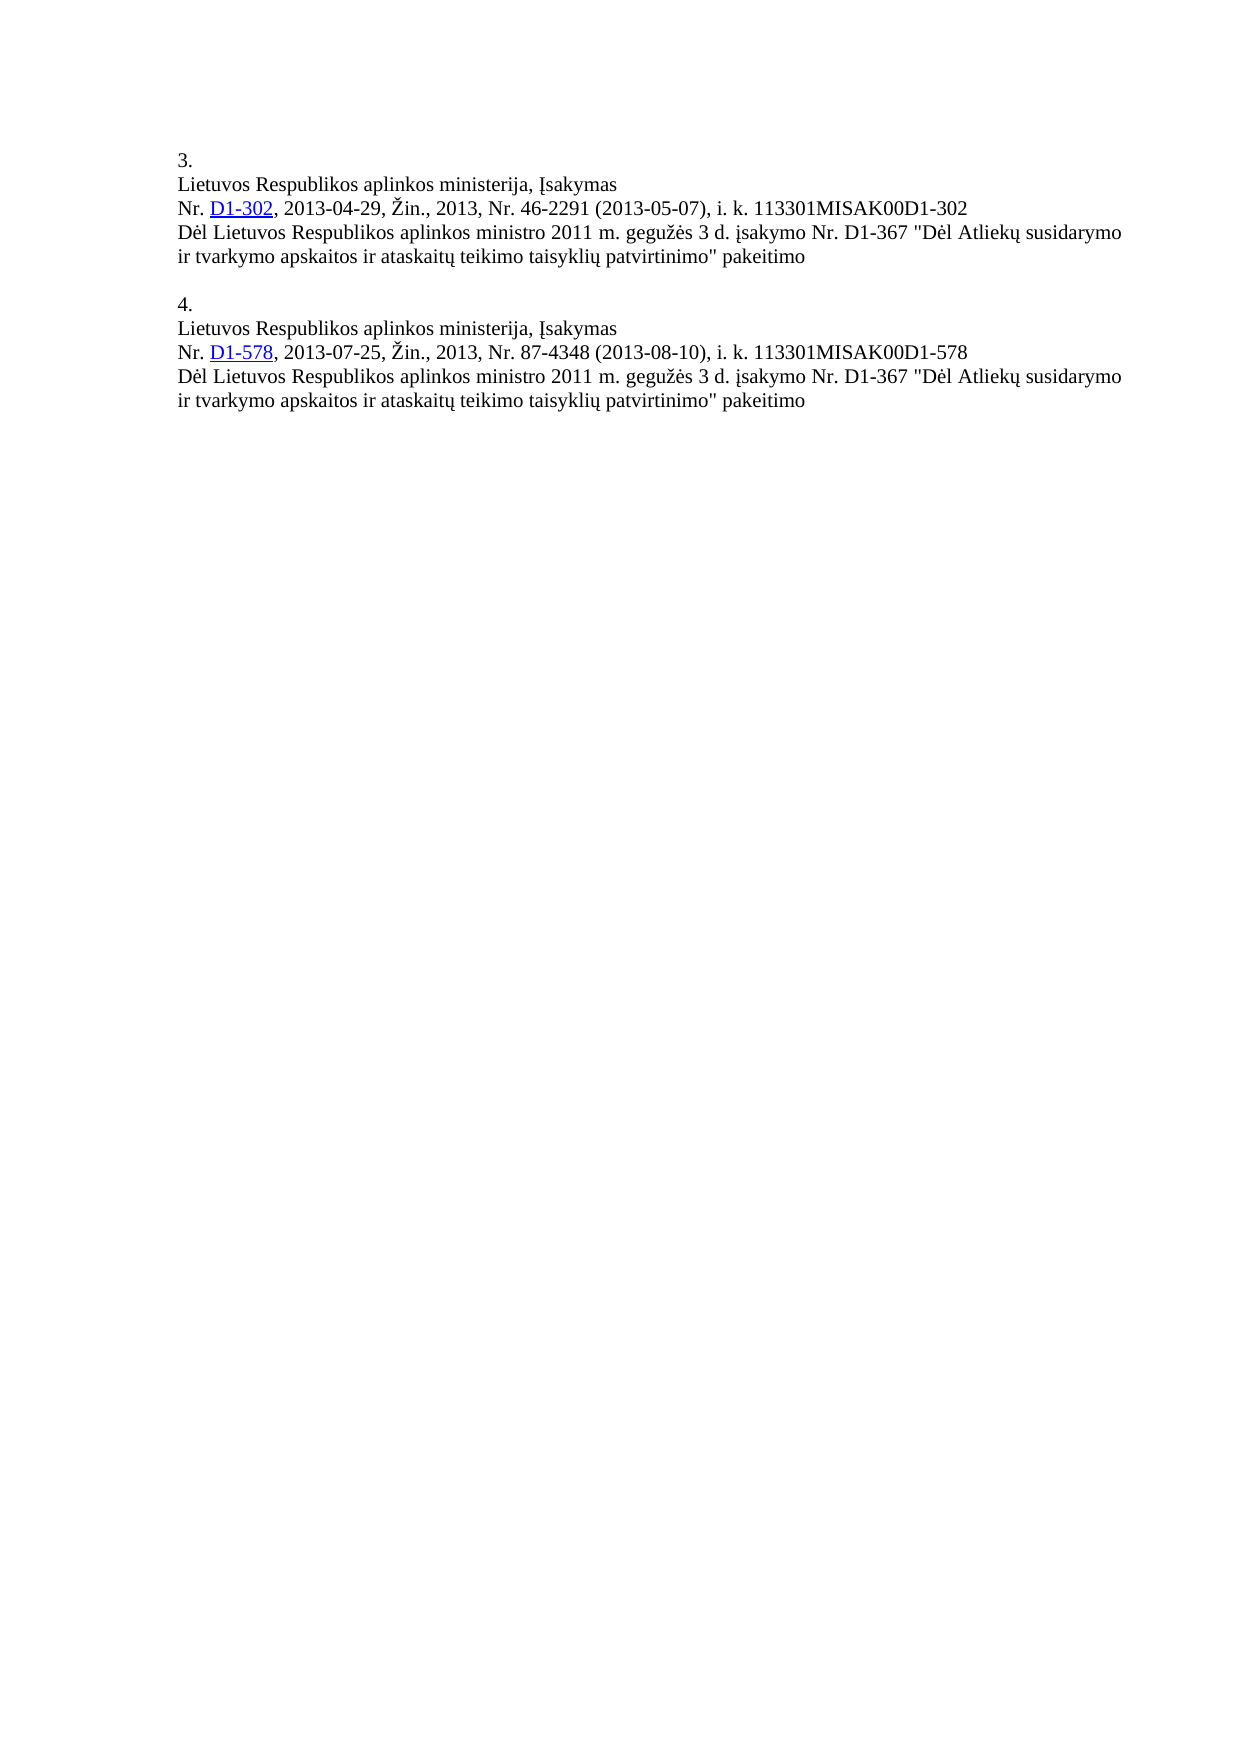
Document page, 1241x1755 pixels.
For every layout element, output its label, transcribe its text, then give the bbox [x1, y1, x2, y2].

text Dėl Lietuvos Respublikos aplinkos ministro 2011 m. gegužės 3 d. įsakymo Nr. D1-367 "Dėl Atliekų susidarymo ir tvarkymo apskaitos ir ataskaitų teikimo taisyklių patvirtinimo" pakeitimo [177, 364, 1122, 412]
text Lietuvos Respublikos aplinkos ministerija, Įsakymas [177, 172, 1122, 196]
text 3. [177, 148, 1122, 172]
text Nr. D1-578, 2013-07-25, Žin., 2013, Nr. 87-4348 (2013-08-10), i. k. 113301MISAK00D1-578 [177, 340, 1122, 364]
text Dėl Lietuvos Respublikos aplinkos ministro 2011 m. gegužės 3 d. įsakymo Nr. D1-367 "Dėl Atliekų susidarymo ir tvarkymo apskaitos ir ataskaitų teikimo taisyklių patvirtinimo" pakeitimo [177, 220, 1122, 268]
text Lietuvos Respublikos aplinkos ministerija, Įsakymas [177, 316, 1122, 340]
text 4. [177, 292, 1122, 316]
text Nr. D1-302, 2013-04-29, Žin., 2013, Nr. 46-2291 (2013-05-07), i. k. 113301MISAK00D1-302 [177, 196, 1122, 220]
